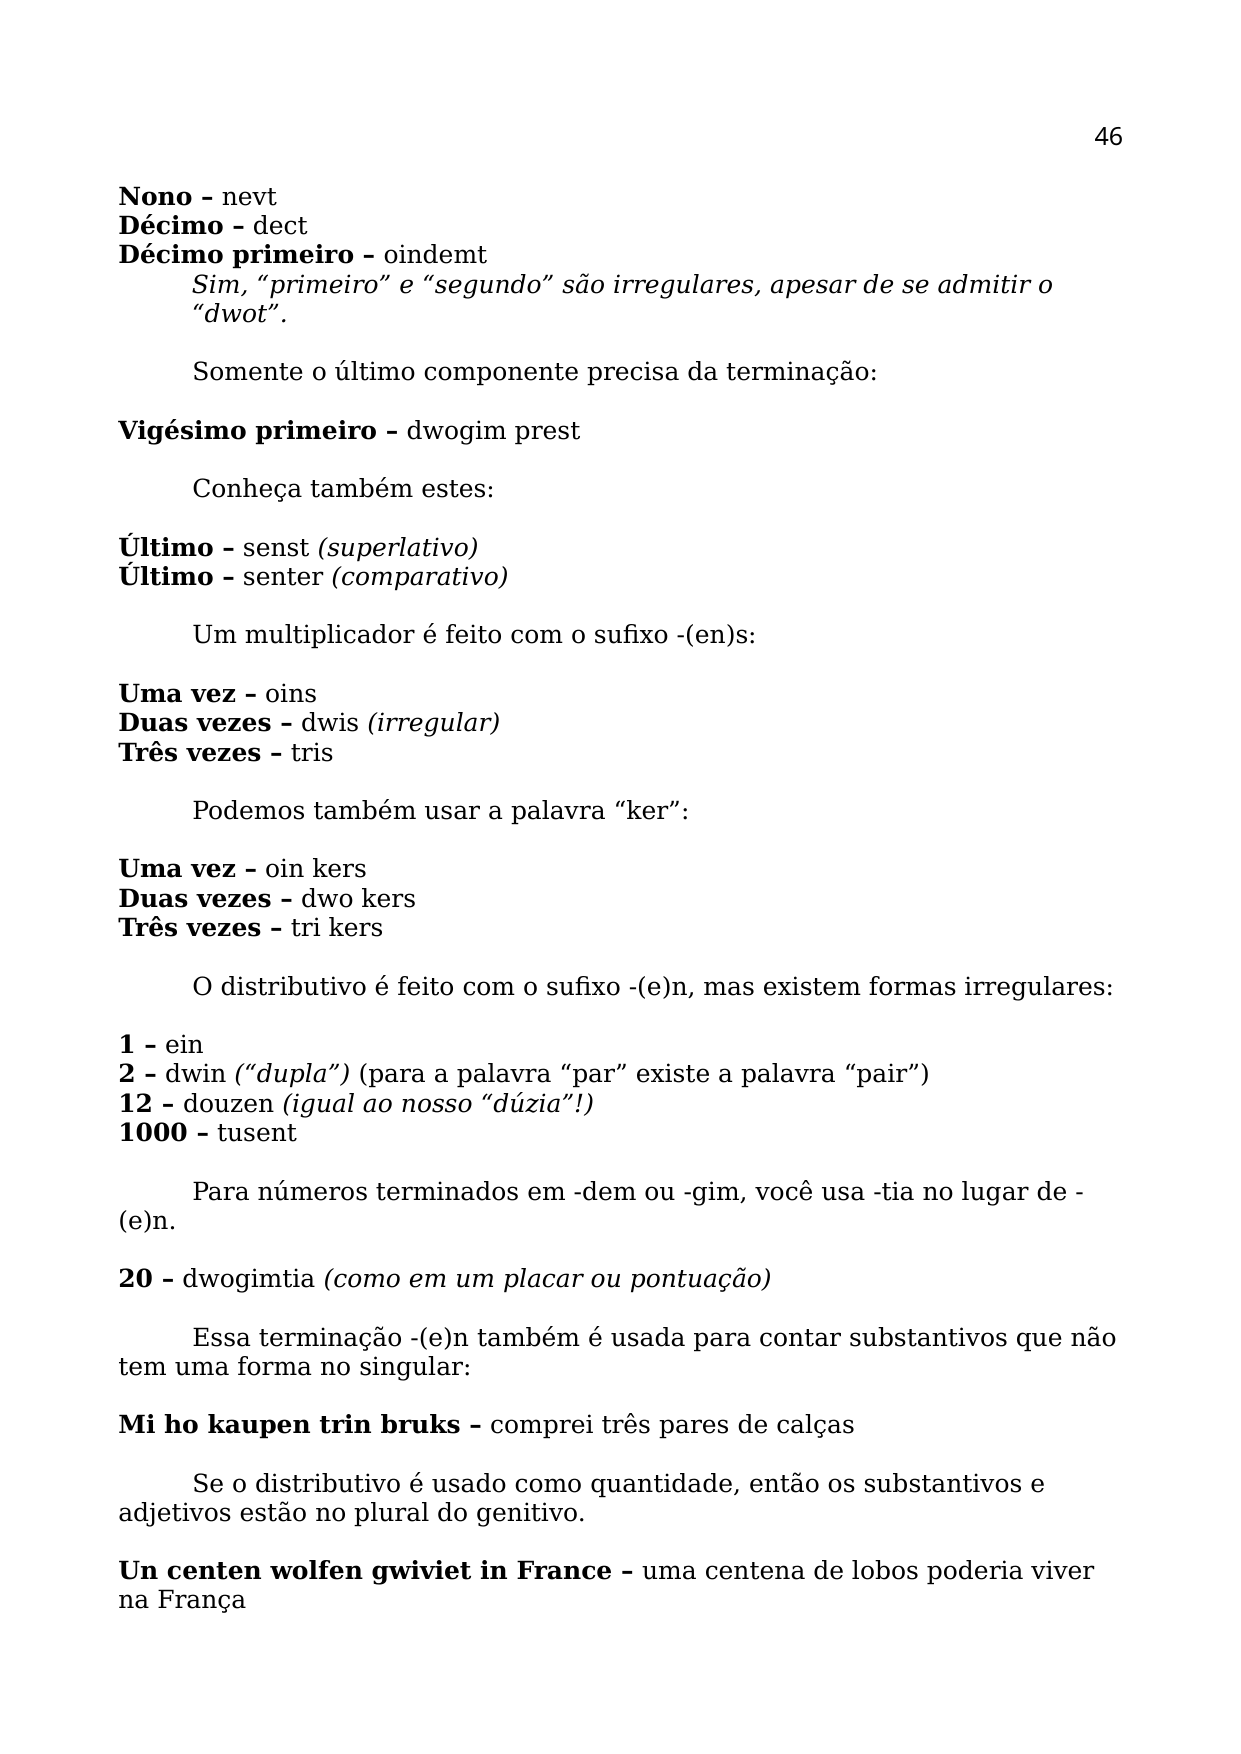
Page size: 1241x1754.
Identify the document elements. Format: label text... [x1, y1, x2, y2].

text Somente o último componente precisa da terminação: [118, 357, 1123, 386]
text Um multiplicador é feito com o sufixo -(en)s: [118, 620, 1123, 649]
text Se o distributivo é usado como quantidade, então os substantivos e adjetivos estão no plural do genitivo. [118, 1469, 1123, 1527]
text 20 – dwogimtia (como em um placar ou pontuação) [118, 1264, 1123, 1293]
text 12 – douzen (igual ao nosso “dúzia”!) [118, 1089, 1123, 1118]
text O distributivo é feito com o sufixo -(e)n, mas existem formas irregulares: [118, 972, 1123, 1001]
text Uma vez – oins [118, 679, 1123, 708]
text 1000 – tusent [118, 1118, 1123, 1147]
text Três vezes – tri kers [118, 913, 1123, 942]
text 1 – ein [118, 1030, 1123, 1059]
text Uma vez – oin kers [118, 854, 1123, 884]
text Décimo primeiro – oindemt [118, 240, 1123, 270]
text Duas vezes – dwis (irregular) [118, 708, 1123, 737]
text 2 – dwin (“dupla”) (para a palavra “par” existe a palavra “pair”) [118, 1059, 1123, 1089]
text Vigésimo primeiro – dwogim prest [118, 416, 1123, 445]
text Podemos também usar a palavra “ker”: [118, 796, 1123, 825]
text Duas vezes – dwo kers [118, 884, 1123, 913]
text Conheça também estes: [118, 474, 1123, 503]
text Último – senst (superlativo) [118, 532, 1123, 562]
text Último – senter (comparativo) [118, 562, 1123, 591]
text Sim, “primeiro” e “segundo” são irregulares, apesar de se admitir o “dwot”. [192, 270, 1123, 328]
text Essa terminação -(e)n também é usada para contar substantivos que não tem uma forma no singular: [118, 1323, 1123, 1381]
text Mi ho kaupen trin bruks – comprei três pares de calças [118, 1410, 1123, 1439]
text Nono – nevt [118, 182, 1123, 211]
text Un centen wolfen gwiviet in France – uma centena de lobos poderia viver na França [118, 1556, 1123, 1615]
text Para números terminados em -dem ou -gim, você usa -tia no lugar de -(e)n. [118, 1177, 1123, 1235]
text Décimo – dect [118, 211, 1123, 240]
text Três vezes – tris [118, 737, 1123, 767]
